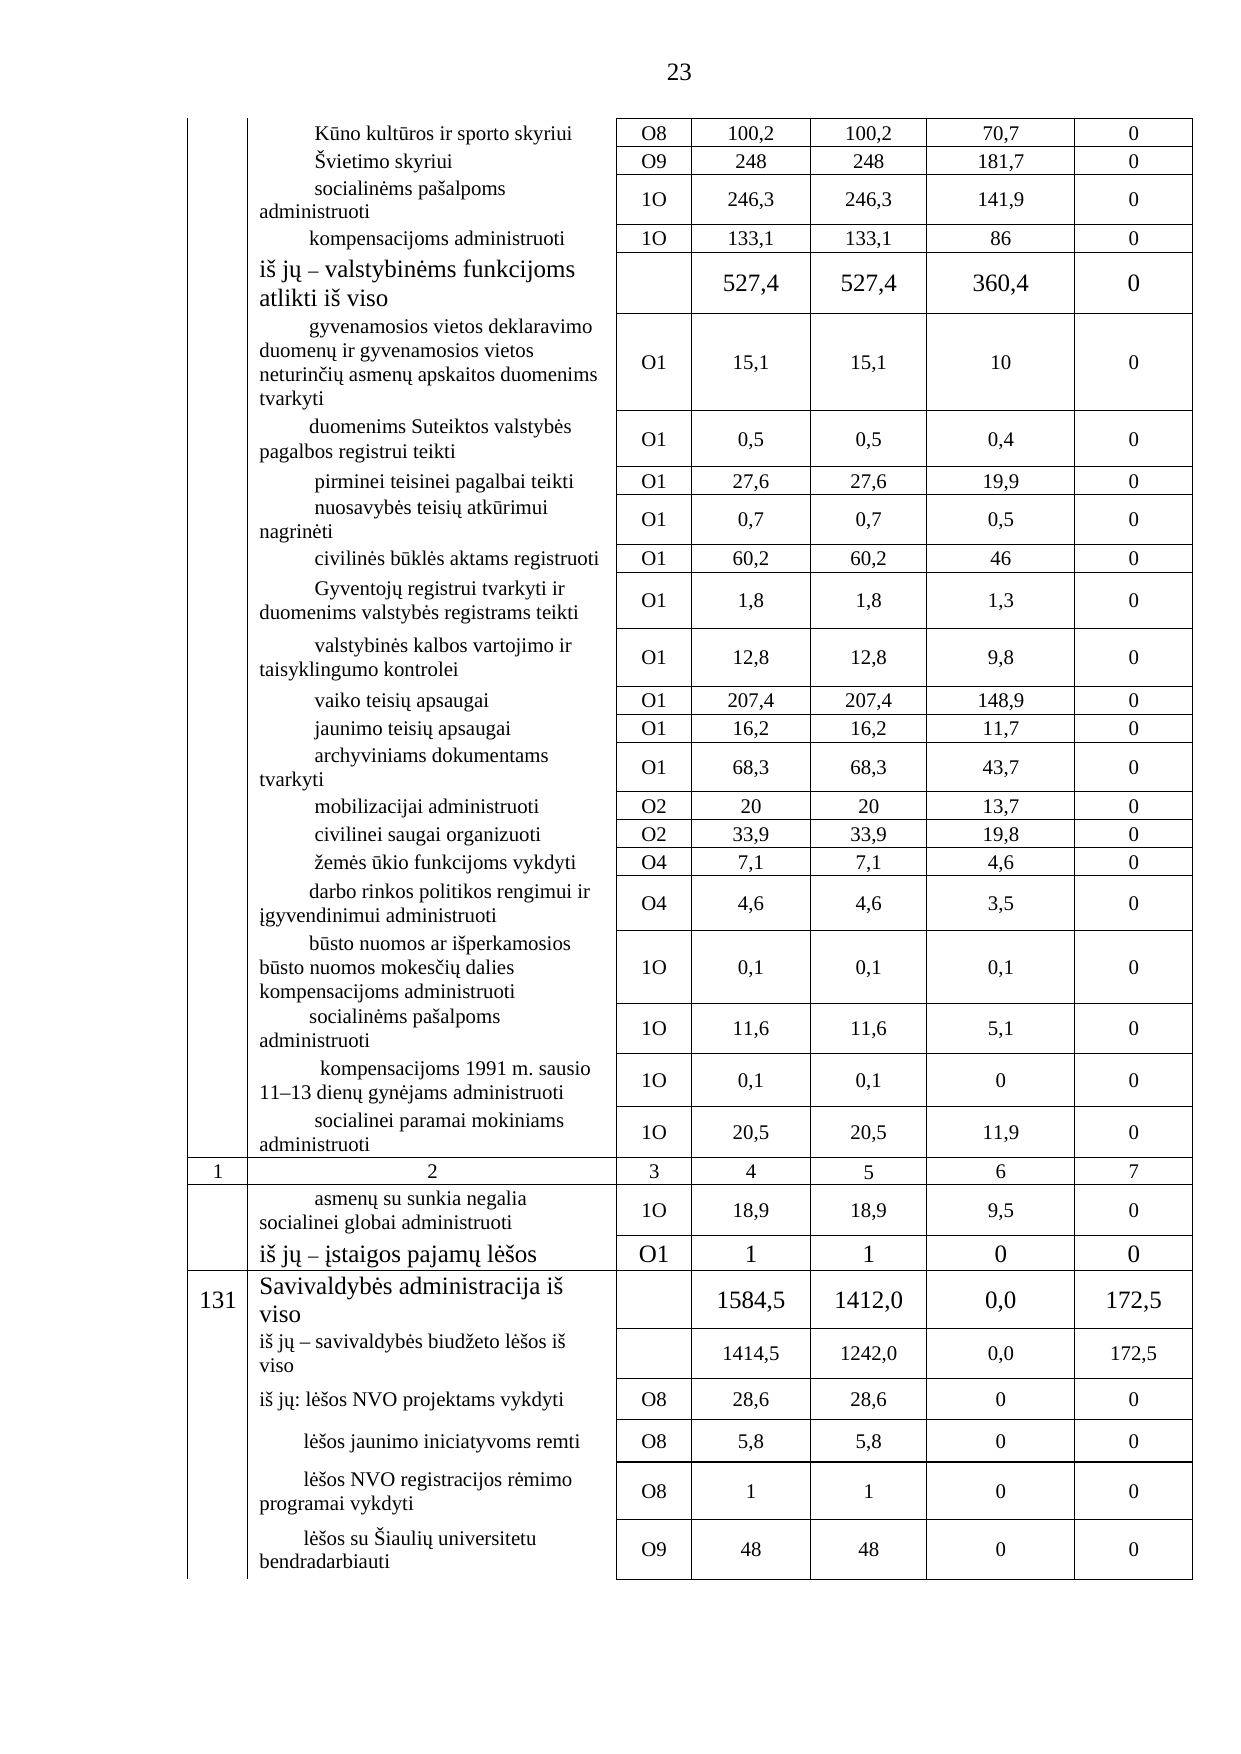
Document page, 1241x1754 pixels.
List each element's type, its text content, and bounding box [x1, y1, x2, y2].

table_cell 0 [1075, 792, 1192, 819]
table_cell 11,9 [927, 1107, 1074, 1157]
table_cell 18,9 [811, 1185, 926, 1235]
table_cell 0 [1075, 629, 1192, 686]
table_cell 141,9 [927, 175, 1074, 223]
table_cell 0 [1075, 573, 1192, 628]
table_cell 0,5 [692, 411, 810, 466]
table_cell 43,7 [927, 743, 1074, 791]
table_cell [188, 494, 247, 543]
table_cell 1O [617, 931, 691, 1003]
table_cell 1 [188, 1158, 247, 1184]
table_cell [188, 1461, 247, 1519]
table_cell 0 [1075, 545, 1192, 572]
table_cell O1 [617, 1236, 691, 1270]
table_cell 131 [188, 1271, 247, 1328]
table_cell [188, 875, 247, 930]
table_cell 0 [1075, 715, 1192, 742]
table_cell 1412,0 [811, 1271, 926, 1328]
table_cell [188, 791, 247, 819]
table_cell 0,5 [927, 495, 1074, 543]
table_cell [188, 572, 247, 628]
table_cell žemės ūkio funkcijoms vykdyti [248, 847, 616, 875]
table_cell O4 [617, 848, 691, 875]
table_cell O1 [617, 467, 691, 494]
table_cell O1 [617, 629, 691, 686]
table_cell [188, 1053, 247, 1106]
table_cell archyviniams dokumentams tvarkyti [248, 742, 616, 791]
table_cell O1 [617, 715, 691, 742]
table_cell 0 [927, 1520, 1074, 1579]
table_cell 3 [617, 1158, 691, 1184]
table_cell O1 [617, 687, 691, 714]
table_cell 133,1 [811, 225, 926, 252]
table_cell 11,6 [692, 1004, 810, 1052]
table_cell Kūno kultūros ir sporto skyriui [248, 118, 616, 146]
table_cell [188, 742, 247, 791]
table_cell O8 [617, 1379, 691, 1419]
table_cell 11,7 [927, 715, 1074, 742]
table_cell 0,7 [692, 495, 810, 543]
table_cell 70,7 [927, 119, 1074, 146]
table_cell [188, 628, 247, 686]
table_cell [188, 174, 247, 223]
table_cell 360,4 [927, 253, 1074, 313]
table_cell socialinėms pašalpoms administruoti [248, 174, 616, 223]
table_cell 100,2 [692, 119, 810, 146]
table_cell 0 [1075, 119, 1192, 146]
table_cell 0,4 [927, 411, 1074, 466]
table_cell 15,1 [692, 314, 810, 410]
table_cell 0,7 [811, 495, 926, 543]
table_cell civilinės būklės aktams registruoti [248, 544, 616, 572]
table_cell [188, 252, 247, 313]
table_cell O1 [617, 573, 691, 628]
table_cell 60,2 [811, 545, 926, 572]
table_cell valstybinės kalbos vartojimo ir taisyklingumo kontrolei [248, 628, 616, 686]
table_cell 207,4 [811, 687, 926, 714]
table_cell 1O [617, 225, 691, 252]
table_cell 9,5 [927, 1185, 1074, 1235]
table_cell 27,6 [692, 467, 810, 494]
table_cell O1 [617, 545, 691, 572]
table_cell 0 [1075, 1379, 1192, 1419]
table_cell 7,1 [811, 848, 926, 875]
table_cell iš jų: lėšos NVO projektams vykdyti [248, 1378, 616, 1419]
table_cell 68,3 [811, 743, 926, 791]
table_cell 9,8 [927, 629, 1074, 686]
table_cell 207,4 [692, 687, 810, 714]
table_cell nuosavybės teisių atkūrimui nagrinėti [248, 494, 616, 543]
table_cell 0 [1075, 820, 1192, 847]
table_cell [188, 714, 247, 742]
table_cell 16,2 [692, 715, 810, 742]
table_cell 1 [811, 1463, 926, 1519]
table_cell [617, 253, 691, 313]
table_cell 19,8 [927, 820, 1074, 847]
table_cell mobilizacijai administruoti [248, 791, 616, 819]
table_cell [188, 410, 247, 466]
table_cell 1O [617, 1004, 691, 1052]
table_cell 20 [811, 792, 926, 819]
table_cell 48 [692, 1520, 810, 1579]
table_cell O2 [617, 792, 691, 819]
table_cell iš jų – valstybinėms funkcijoms atlikti iš viso [248, 252, 616, 313]
table_cell 172,5 [1075, 1329, 1192, 1377]
table_cell 3,5 [927, 876, 1074, 930]
table_cell [188, 544, 247, 572]
table_cell O8 [617, 119, 691, 146]
table_cell 0 [927, 1420, 1074, 1461]
table_cell 28,6 [811, 1379, 926, 1419]
table_cell 1O [617, 1185, 691, 1235]
table_cell 10 [927, 314, 1074, 410]
table_cell 527,4 [692, 253, 810, 313]
table_cell asmenų su sunkia negalia socialinei globai administruoti [248, 1185, 616, 1235]
table_cell 0 [1075, 687, 1192, 714]
table_cell [188, 1519, 247, 1579]
table_cell 0 [1075, 931, 1192, 1003]
table_cell 0,0 [927, 1271, 1074, 1328]
table_cell iš jų – savivaldybės biudžeto lėšos iš viso [248, 1328, 616, 1377]
table_cell [188, 224, 247, 252]
table_cell [188, 819, 247, 847]
table_cell O1 [617, 411, 691, 466]
table_cell [188, 313, 247, 410]
table_cell 248 [811, 147, 926, 174]
table_cell 4,6 [927, 848, 1074, 875]
table_cell 86 [927, 225, 1074, 252]
table_cell 1414,5 [692, 1329, 810, 1377]
table_cell 18,9 [692, 1185, 810, 1235]
table_cell 0 [1075, 848, 1192, 875]
table_cell O1 [617, 743, 691, 791]
table_cell 5 [811, 1158, 926, 1184]
table_cell O4 [617, 876, 691, 930]
table_cell 527,4 [811, 253, 926, 313]
table_cell 4,6 [692, 876, 810, 930]
table_cell 0 [1075, 495, 1192, 543]
table_cell [188, 466, 247, 494]
table_cell 0 [1075, 1185, 1192, 1235]
table_cell [617, 1271, 691, 1328]
table_cell vaiko teisių apsaugai [248, 686, 616, 714]
table_cell darbo rinkos politikos rengimui ir įgyvendinimui administruoti [248, 875, 616, 930]
table_cell 20,5 [811, 1107, 926, 1157]
table_cell 1O [617, 175, 691, 223]
table_cell O1 [617, 495, 691, 543]
table_cell 0 [1075, 314, 1192, 410]
table_cell socialinėms pašalpoms administruoti [248, 1003, 616, 1052]
table_cell 33,9 [692, 820, 810, 847]
table_cell 60,2 [692, 545, 810, 572]
table_cell 100,2 [811, 119, 926, 146]
table_cell 68,3 [692, 743, 810, 791]
table_cell 248 [692, 147, 810, 174]
table_cell 16,2 [811, 715, 926, 742]
table_cell [188, 1328, 247, 1377]
table_cell kompensacijoms 1991 m. sausio 11–13 dienų gynėjams administruoti [248, 1053, 616, 1106]
table_cell O2 [617, 820, 691, 847]
table_cell 20 [692, 792, 810, 819]
table_cell O9 [617, 147, 691, 174]
table_cell 20,5 [692, 1107, 810, 1157]
table_cell [188, 1419, 247, 1461]
table_cell 1,8 [811, 573, 926, 628]
table_cell O1 [617, 314, 691, 410]
table_cell [188, 1378, 247, 1419]
table_cell 12,8 [692, 629, 810, 686]
table_cell 246,3 [811, 175, 926, 223]
table_cell pirminei teisinei pagalbai teikti [248, 466, 616, 494]
table_cell [188, 1003, 247, 1052]
table_cell Švietimo skyriui [248, 146, 616, 174]
table_cell lėšos jaunimo iniciatyvoms remti [248, 1419, 616, 1461]
table_cell 0 [1075, 225, 1192, 252]
table_cell 1O [617, 1054, 691, 1106]
table_cell 246,3 [692, 175, 810, 223]
table_cell 1 [692, 1236, 810, 1270]
table_cell [188, 847, 247, 875]
table_cell 6 [927, 1158, 1074, 1184]
table_cell 1,3 [927, 573, 1074, 628]
table_cell 0 [1075, 253, 1192, 313]
table_cell 5,8 [692, 1420, 810, 1461]
table_cell 0,1 [811, 931, 926, 1003]
table_cell 0 [1075, 743, 1192, 791]
table_cell Gyventojų registrui tvarkyti ir duomenims valstybės registrams teikti [248, 572, 616, 628]
table_cell 0 [927, 1236, 1074, 1270]
table_cell 11,6 [811, 1004, 926, 1052]
table_cell 46 [927, 545, 1074, 572]
table_cell [188, 1185, 247, 1235]
table_cell 133,1 [692, 225, 810, 252]
table_cell 48 [811, 1520, 926, 1579]
table_cell [188, 930, 247, 1003]
table_cell 0 [1075, 175, 1192, 223]
table_cell lėšos NVO registracijos rėmimo programai vykdyti [248, 1461, 616, 1519]
table_cell 4 [692, 1158, 810, 1184]
table_cell Savivaldybės administracija iš viso [248, 1271, 616, 1328]
table_cell 7 [1075, 1158, 1192, 1184]
table_cell kompensacijoms administruoti [248, 224, 616, 252]
table_cell O8 [617, 1463, 691, 1519]
table_cell 7,1 [692, 848, 810, 875]
table_cell duomenims Suteiktos valstybės pagalbos registrui teikti [248, 410, 616, 466]
table_cell 0,5 [811, 411, 926, 466]
table_cell lėšos su Šiaulių universitetu bendradarbiauti [248, 1519, 616, 1579]
table_cell 2 [248, 1158, 616, 1184]
table_cell 1 [692, 1463, 810, 1519]
table_cell 33,9 [811, 820, 926, 847]
table_cell 1584,5 [692, 1271, 810, 1328]
table_cell 4,6 [811, 876, 926, 930]
table_cell 0,1 [811, 1054, 926, 1106]
table_cell 12,8 [811, 629, 926, 686]
table_cell 27,6 [811, 467, 926, 494]
table_cell 1 [811, 1236, 926, 1270]
table_cell 0 [1075, 1107, 1192, 1157]
table_cell 0 [1075, 1004, 1192, 1052]
table_cell būsto nuomos ar išperkamosios būsto nuomos mokesčių dalies kompensacijoms administruoti [248, 930, 616, 1003]
table_cell 0,1 [927, 931, 1074, 1003]
table_cell [188, 118, 247, 146]
table_cell 28,6 [692, 1379, 810, 1419]
table_cell [188, 1235, 247, 1270]
table_cell [617, 1329, 691, 1377]
table_cell gyvenamosios vietos deklaravimo duomenų ir gyvenamosios vietos neturinčių asmenų apskaitos duomenims tvarkyti [248, 313, 616, 410]
table_cell O9 [617, 1520, 691, 1579]
table_cell 0,0 [927, 1329, 1074, 1377]
table_cell 0 [927, 1463, 1074, 1519]
table_cell 0 [1075, 467, 1192, 494]
table_cell O8 [617, 1420, 691, 1461]
table_cell socialinei paramai mokiniams administruoti [248, 1106, 616, 1157]
table_cell [188, 1106, 247, 1157]
table_cell 0 [927, 1379, 1074, 1419]
table_cell 1,8 [692, 573, 810, 628]
table_cell 0,1 [692, 931, 810, 1003]
table_cell 0 [1075, 1463, 1192, 1519]
table_cell 0,1 [692, 1054, 810, 1106]
table_cell 0 [1075, 1054, 1192, 1106]
table_cell 0 [1075, 876, 1192, 930]
table_cell 0 [1075, 411, 1192, 466]
table_cell 172,5 [1075, 1271, 1192, 1328]
table_cell 0 [1075, 1520, 1192, 1579]
table_cell civilinei saugai organizuoti [248, 819, 616, 847]
table_cell [188, 146, 247, 174]
table_cell jaunimo teisių apsaugai [248, 714, 616, 742]
table_cell 1242,0 [811, 1329, 926, 1377]
table_cell 13,7 [927, 792, 1074, 819]
table_cell 181,7 [927, 147, 1074, 174]
table_cell 19,9 [927, 467, 1074, 494]
table_cell 5,8 [811, 1420, 926, 1461]
table_cell iš jų – įstaigos pajamų lėšos [248, 1235, 616, 1270]
table_cell 0 [927, 1054, 1074, 1106]
table_cell 0 [1075, 147, 1192, 174]
table_cell 0 [1075, 1420, 1192, 1461]
table_cell 15,1 [811, 314, 926, 410]
table_cell 5,1 [927, 1004, 1074, 1052]
table_cell 1O [617, 1107, 691, 1157]
table_cell [188, 686, 247, 714]
table_cell 148,9 [927, 687, 1074, 714]
table_cell 0 [1075, 1236, 1192, 1270]
